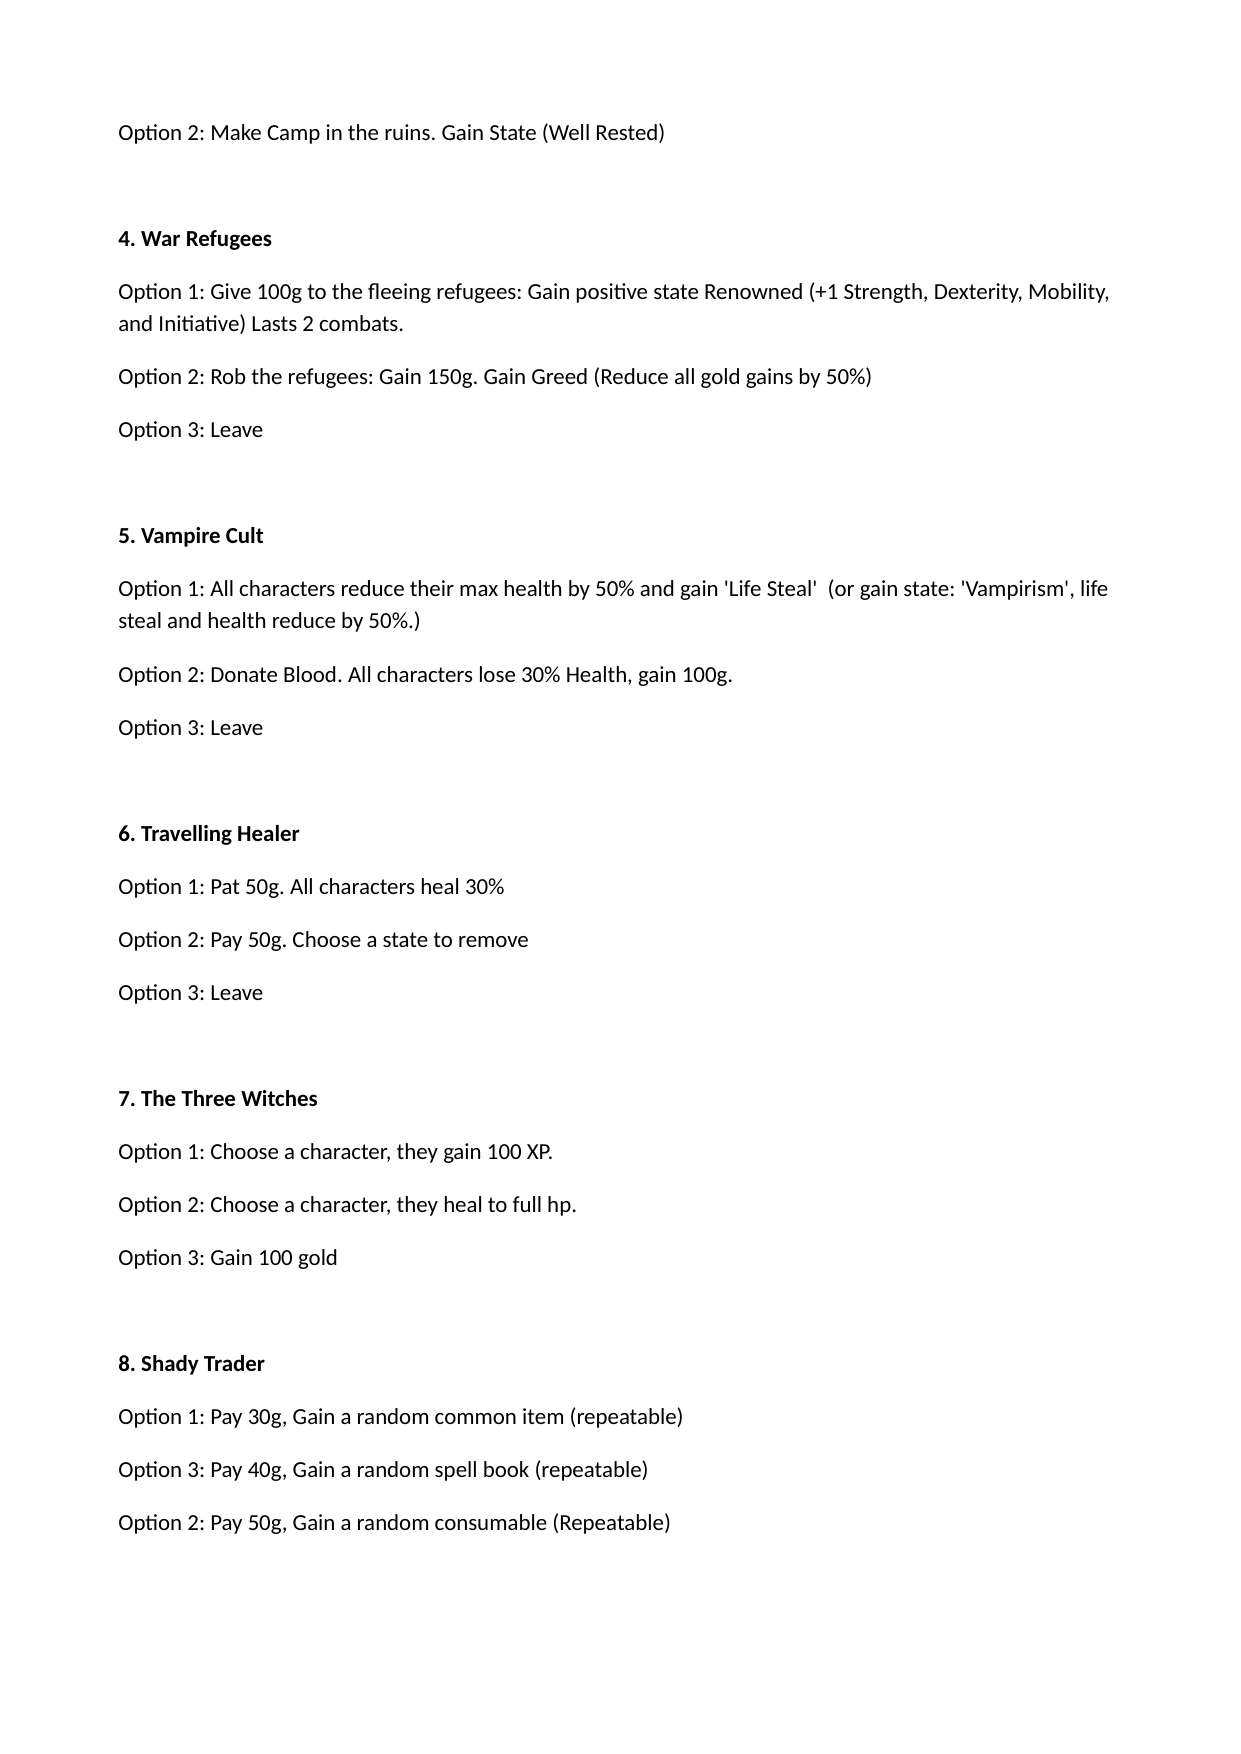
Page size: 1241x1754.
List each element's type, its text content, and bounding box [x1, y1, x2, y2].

text Option 2: Donate Blood. All characters lose 30% Health, gain 100g. [118, 660, 1122, 688]
text Option 3: Pay 40g, Gain a random spell book (repeatable) [118, 1455, 1122, 1483]
list 5. Vampire Cult [118, 521, 1122, 549]
text Option 1: All characters reduce their max health by 50% and gain 'Life Steal' (or gain state: 'Vampirism', life steal and health reduce by 50%.) [118, 574, 1122, 635]
text Option 1: Pay 30g, Gain a random common item (repeatable) [118, 1402, 1122, 1430]
text Option 1: Choose a character, they gain 100 XP. [118, 1137, 1122, 1165]
text Option 3: Gain 100 gold [118, 1243, 1122, 1271]
text Option 2: Pay 50g, Gain a random consumable (Repeatable) [118, 1508, 1122, 1536]
text Option 3: Leave [118, 415, 1122, 443]
text Option 3: Leave [118, 978, 1122, 1006]
text Option 3: Leave [118, 713, 1122, 741]
list 8. Shady Trader [118, 1349, 1122, 1377]
text Option 1: Give 100g to the fleeing refugees: Gain positive state Renowned (+1 Strength, Dexterity, Mobility, and Initiative) Lasts 2 combats. [118, 277, 1122, 337]
text Option 1: Pat 50g. All characters heal 30% [118, 872, 1122, 900]
text Option 2: Rob the refugees: Gain 150g. Gain Greed (Reduce all gold gains by 50%) [118, 362, 1122, 390]
text 6. Travelling Healer [118, 819, 1122, 847]
text Option 2: Make Camp in the ruins. Gain State (Well Rested) [118, 118, 1122, 146]
text 4. War Refugees [118, 224, 1122, 252]
text Option 2: Choose a character, they heal to full hp. [118, 1190, 1122, 1218]
text Option 2: Pay 50g. Choose a state to remove [118, 925, 1122, 953]
text 7. The Three Witches [118, 1084, 1122, 1112]
